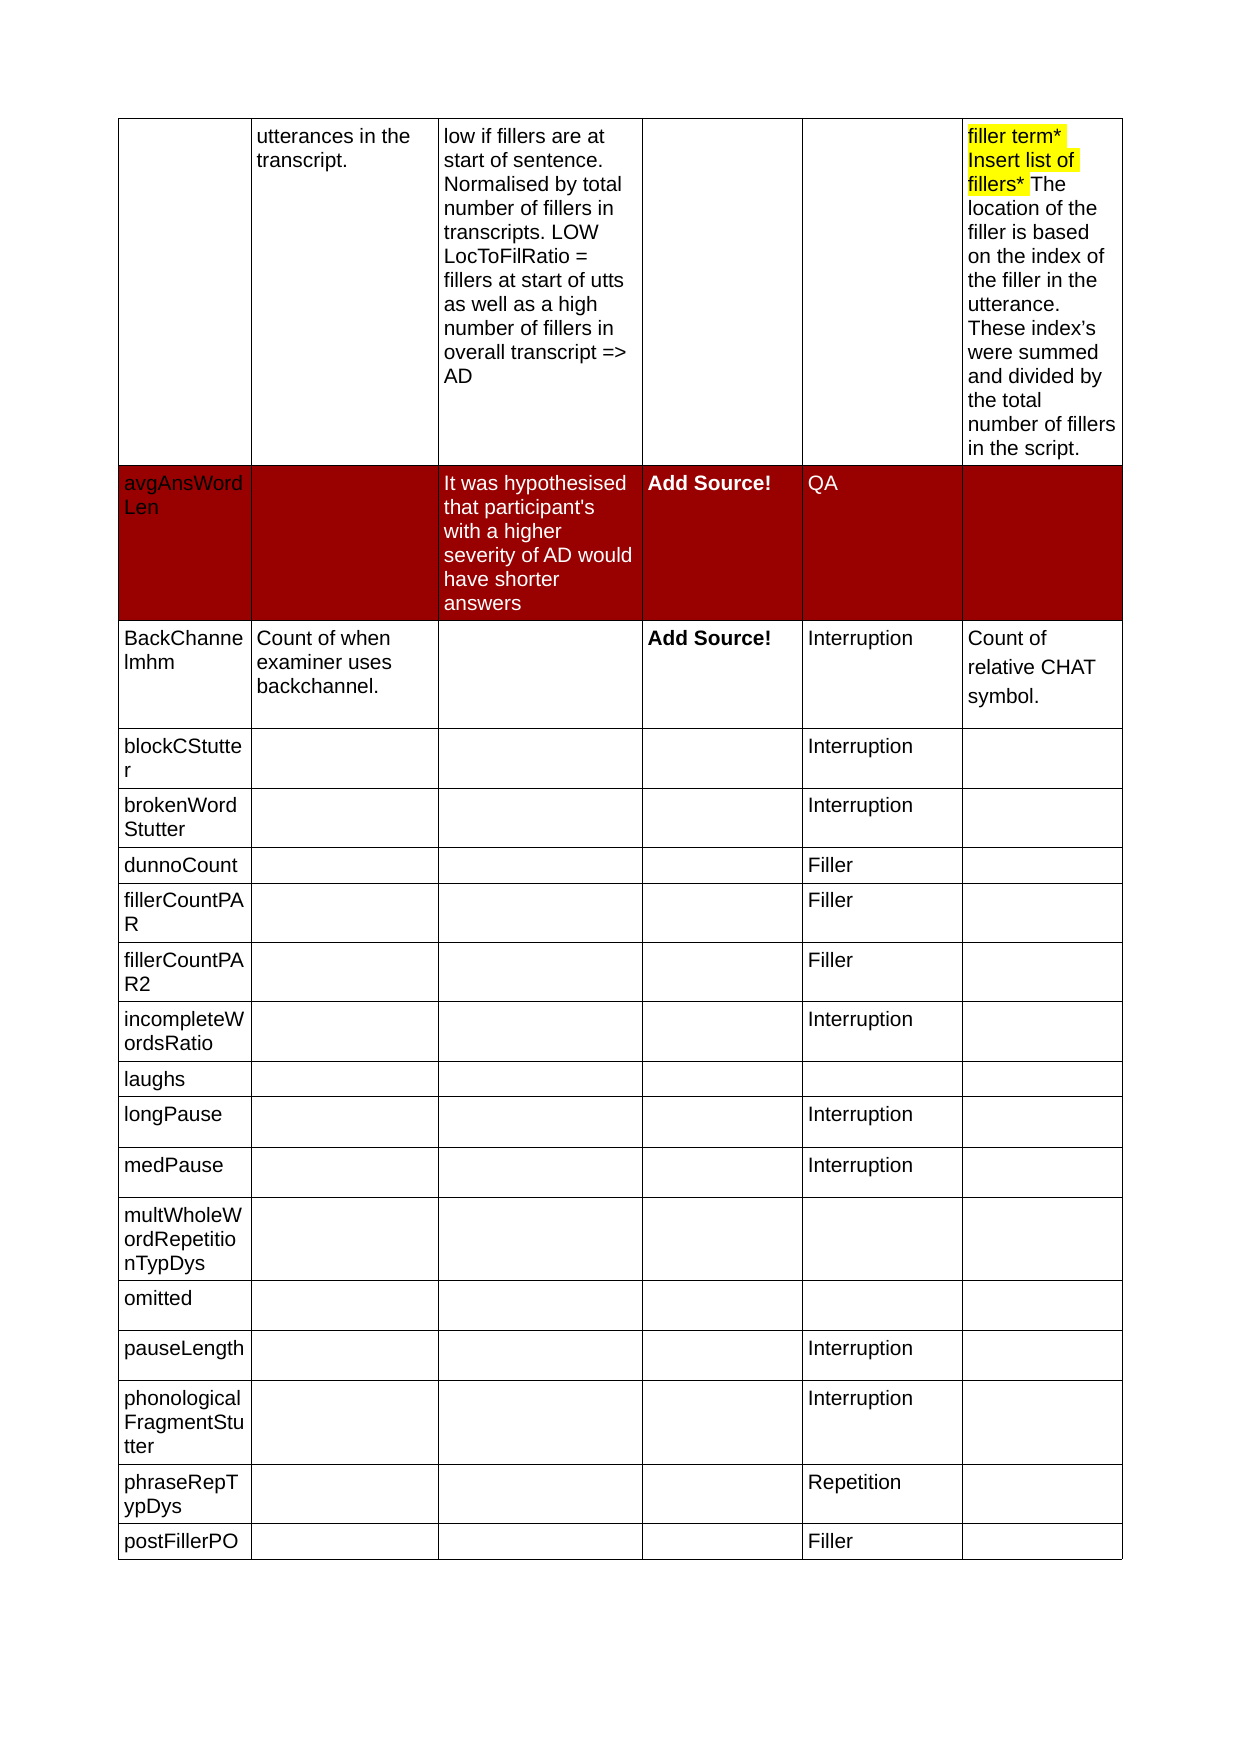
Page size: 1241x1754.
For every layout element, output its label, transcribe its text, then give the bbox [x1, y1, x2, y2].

table_cell [439, 1331, 642, 1380]
table_cell [439, 1281, 642, 1330]
table_cell longPause [119, 1097, 251, 1147]
table_cell brokenWordStutter [119, 789, 251, 847]
table_cell [803, 1062, 962, 1096]
table_cell [439, 1148, 642, 1197]
table_cell Interruption [803, 789, 962, 847]
table_cell postFillerPO [119, 1524, 251, 1559]
table_cell [963, 1062, 1122, 1096]
table_cell [643, 1097, 802, 1147]
table_cell [963, 884, 1122, 942]
table_cell Filler [803, 884, 962, 942]
table_cell [963, 943, 1122, 1001]
table_cell [643, 943, 802, 1001]
table_cell [803, 119, 962, 465]
table_cell [643, 848, 802, 882]
table_cell [643, 729, 802, 787]
table_cell [252, 884, 438, 942]
table_cell [963, 1097, 1122, 1147]
table_cell phonologicalFragmentStutter [119, 1381, 251, 1464]
table_cell [963, 848, 1122, 882]
table_cell [963, 1331, 1122, 1380]
table_cell [252, 1381, 438, 1464]
table_cell [963, 466, 1122, 620]
table_cell Add Source! [643, 621, 802, 728]
table_cell Repetition [803, 1465, 962, 1523]
table_cell [439, 848, 642, 882]
table_cell omitted [119, 1281, 251, 1330]
table_cell [439, 1198, 642, 1280]
table_cell Filler [803, 943, 962, 1001]
table_cell Count of relative CHAT symbol. [963, 621, 1122, 728]
table_cell [252, 1148, 438, 1197]
table_cell [643, 1281, 802, 1330]
table_cell [803, 1198, 962, 1280]
table_cell [252, 1198, 438, 1280]
table_cell [252, 1002, 438, 1061]
table_cell [963, 729, 1122, 787]
table_cell fillerCountPAR2 [119, 943, 251, 1001]
table_cell [963, 1002, 1122, 1061]
table_cell [439, 1381, 642, 1464]
table_cell [803, 1281, 962, 1330]
table_cell [439, 1002, 642, 1061]
table_cell fillerCountPAR [119, 884, 251, 942]
table_cell dunnoCount [119, 848, 251, 882]
table_cell multWholeWordRepetitionTypDys [119, 1198, 251, 1280]
table_cell Count of when examiner uses backchannel. [252, 621, 438, 728]
table_cell Interruption [803, 621, 962, 728]
table_cell medPause [119, 1148, 251, 1197]
table_cell [963, 1524, 1122, 1559]
table_cell [643, 1524, 802, 1559]
table_cell [963, 1198, 1122, 1280]
table_cell [252, 848, 438, 882]
table_cell low if fillers are at start of sentence. Normalised by total number of fillers in transcripts. LOW LocToFilRatio = fillers at start of utts as well as a high number of fillers in overall transcript => AD [439, 119, 642, 465]
table_cell [439, 1062, 642, 1096]
table_cell [643, 1198, 802, 1280]
table_cell filler term* Insert list of fillers* The location of the filler is based on the index of the filler in the utterance. These index’s were summed and divided by the total number of fillers in the script. [963, 119, 1122, 465]
table_cell BackChannelmhm [119, 621, 251, 728]
table_cell pauseLength [119, 1331, 251, 1380]
table_cell [439, 884, 642, 942]
table_cell avgAnsWordLen [119, 466, 251, 620]
table_cell Interruption [803, 1097, 962, 1147]
table_cell [439, 1465, 642, 1523]
table_cell blockCStutter [119, 729, 251, 787]
table_cell [252, 943, 438, 1001]
table_cell [643, 119, 802, 465]
table_cell [963, 1381, 1122, 1464]
table_cell [643, 1331, 802, 1380]
table_cell [643, 884, 802, 942]
table_cell [439, 789, 642, 847]
table_cell Interruption [803, 1331, 962, 1380]
table_cell [252, 1331, 438, 1380]
table_cell Interruption [803, 729, 962, 787]
table_cell [643, 1002, 802, 1061]
table_cell [963, 789, 1122, 847]
table_cell [252, 1465, 438, 1523]
table_cell QA [803, 466, 962, 620]
table_cell Filler [803, 1524, 962, 1559]
table_cell [643, 1381, 802, 1464]
table_cell [963, 1148, 1122, 1197]
table_cell [439, 1097, 642, 1147]
table_cell [252, 1062, 438, 1096]
table_cell phraseRepTypDys [119, 1465, 251, 1523]
table_cell [643, 1465, 802, 1523]
table_cell [252, 789, 438, 847]
table_cell Interruption [803, 1002, 962, 1061]
table_cell Interruption [803, 1148, 962, 1197]
table_cell [439, 1524, 642, 1559]
table_cell [643, 1148, 802, 1197]
table_cell [439, 943, 642, 1001]
table_cell [252, 1524, 438, 1559]
table_cell [439, 621, 642, 728]
table_cell Filler [803, 848, 962, 882]
table_cell Add Source! [643, 466, 802, 620]
table_cell It was hypothesised that participant's with a higher severity of AD would have shorter answers [439, 466, 642, 620]
table_cell [963, 1465, 1122, 1523]
table_cell [252, 1281, 438, 1330]
table_cell [643, 789, 802, 847]
table_cell incompleteWordsRatio [119, 1002, 251, 1061]
table_cell [439, 729, 642, 787]
table_cell [963, 1281, 1122, 1330]
table_cell laughs [119, 1062, 251, 1096]
table_cell [252, 466, 438, 620]
table_cell Interruption [803, 1381, 962, 1464]
table_cell utterances in the transcript. [252, 119, 438, 465]
table_cell [119, 119, 251, 465]
table_cell [643, 1062, 802, 1096]
table_cell [252, 729, 438, 787]
table_cell [252, 1097, 438, 1147]
